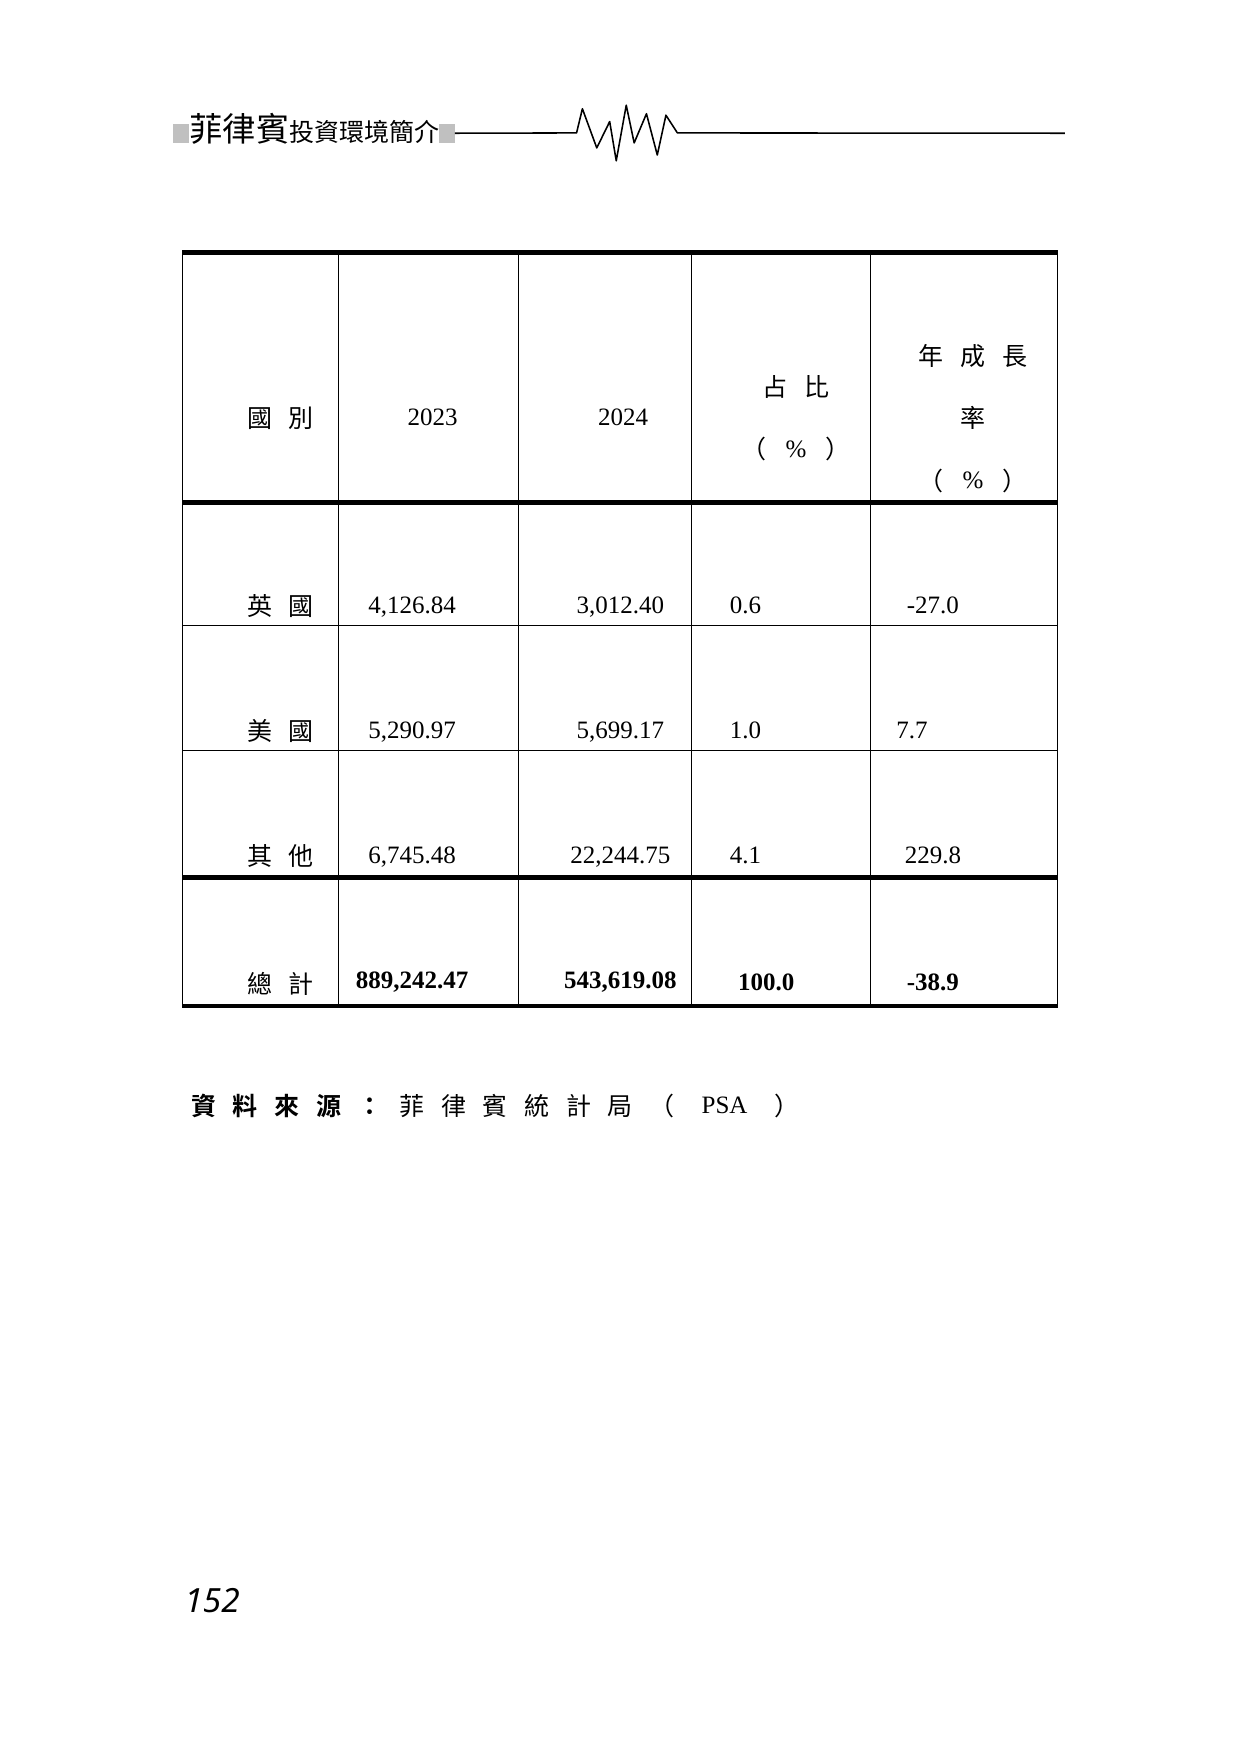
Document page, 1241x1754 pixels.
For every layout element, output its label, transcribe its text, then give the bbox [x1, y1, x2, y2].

table_cell 543,619.08 [519, 880, 691, 1004]
table_cell 美國 [183, 626, 338, 750]
table_cell 3,012.40 [519, 505, 691, 625]
table_cell 其他 [183, 751, 338, 875]
table_cell -27.0 [871, 505, 1057, 625]
table_cell 5,290.97 [339, 626, 518, 750]
table_cell 22,244.75 [519, 751, 691, 875]
table_cell 6,745.48 [339, 751, 518, 875]
table_header 占比（%） [692, 255, 870, 500]
table_header 年成長率（%） [871, 255, 1057, 500]
text 資料來源：菲律賓統計局（PSA） [183, 1063, 1058, 1125]
table_cell 229.8 [871, 751, 1057, 875]
table_header 2024 [519, 255, 691, 500]
table_cell 英國 [183, 505, 338, 625]
table_header 國別 [183, 255, 338, 500]
table_cell 7.7 [871, 626, 1057, 750]
table_cell 889,242.47 [339, 880, 518, 1004]
table_header 2023 [339, 255, 518, 500]
table_cell 4,126.84 [339, 505, 518, 625]
table_cell 1.0 [692, 626, 870, 750]
table_cell -38.9 [871, 880, 1057, 1004]
table_cell 5,699.17 [519, 626, 691, 750]
table_cell 100.0 [692, 880, 870, 1004]
table_cell 0.6 [692, 505, 870, 625]
table_cell 總計 [183, 880, 338, 1004]
table_cell 4.1 [692, 751, 870, 875]
